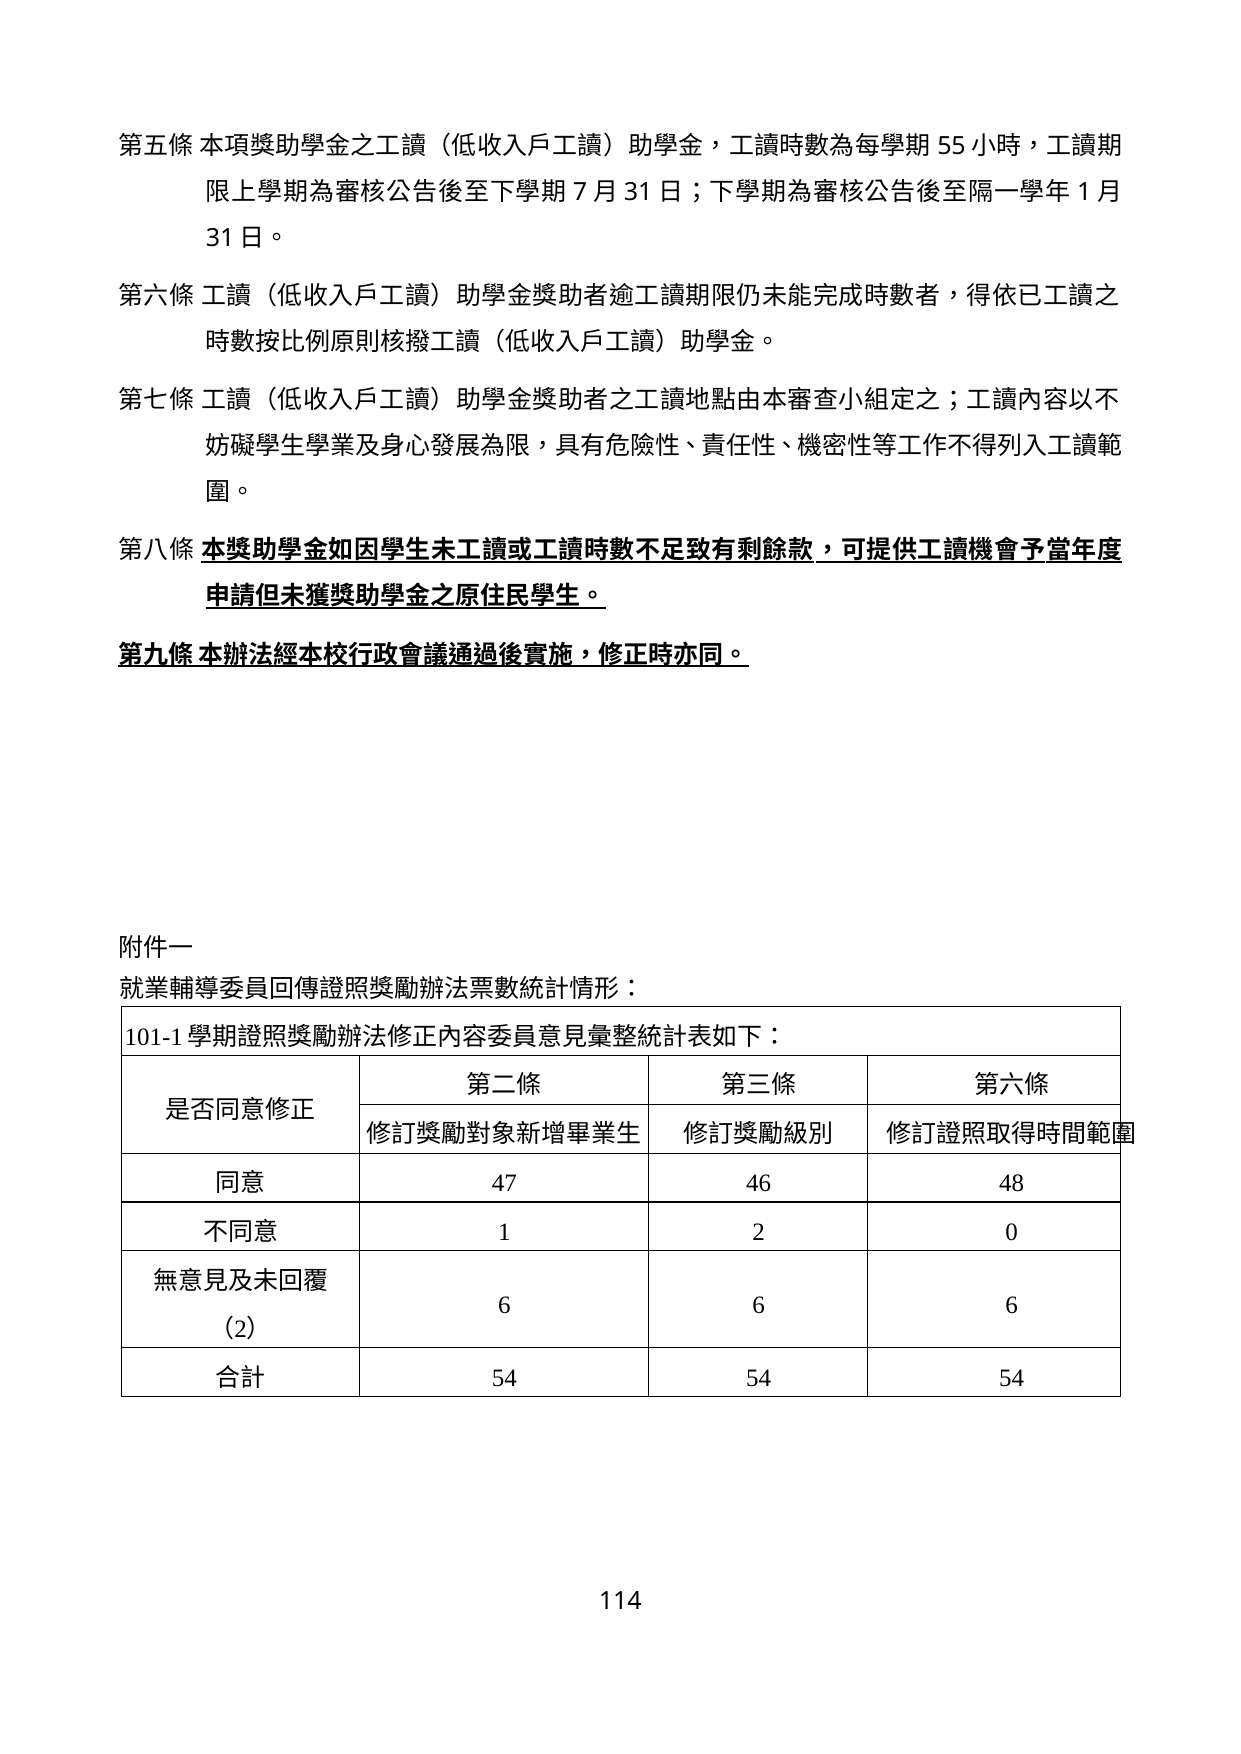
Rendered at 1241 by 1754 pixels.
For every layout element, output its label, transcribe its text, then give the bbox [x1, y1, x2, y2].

table_cell 47 [360, 1154, 648, 1201]
table_cell 修訂獎勵對象新增畢業生 [360, 1105, 648, 1152]
table_cell 2 [649, 1203, 867, 1250]
table_cell 第三條 [649, 1056, 867, 1103]
table_cell 46 [649, 1154, 867, 1201]
table_cell 6 [868, 1251, 1120, 1347]
table_cell 0 [868, 1203, 1120, 1250]
table_header 101-1學期證照獎勵辦法修正內容委員意見彙整統計表如下： [122, 1007, 1120, 1054]
table_cell 6 [649, 1251, 867, 1347]
table_cell 是否同意修正 [122, 1056, 359, 1152]
table_cell 修訂獎勵級別 [649, 1105, 867, 1152]
table_cell 修訂證照取得時間範圍 [868, 1105, 1120, 1152]
table_header 就業輔導委員回傳證照獎勵辦法票數統計情形： [117, 964, 1121, 1397]
table_cell 54 [868, 1348, 1120, 1396]
text 第八條 本獎助學金如因學生未工讀或工讀時數不足致有剩餘款，可提供工讀機會予當年度申請但未獲獎助學金之原住民學生。 [118, 522, 1122, 614]
text 第七條 工讀（低收入戶工讀）助學金獎助者之工讀地點由本審查小組定之；工讀內容以不妨礙學生學業及身心發展為限，具有危險性、責任性、機密性等工作不得列入工讀範圍。 [118, 372, 1122, 510]
text 附件一 [118, 928, 1122, 964]
table_cell 54 [360, 1348, 648, 1396]
table_cell 54 [649, 1348, 867, 1396]
table_cell 同意 [122, 1154, 359, 1201]
text 第五條 本項獎助學金之工讀（低收入戶工讀）助學金，工讀時數為每學期55小時，工讀期限上學期為審核公告後至下學期7月31日；下學期為審核公告後至隔一學年1月31日。 [118, 118, 1122, 256]
text 第六條 工讀（低收入戶工讀）助學金獎助者逾工讀期限仍未能完成時數者，得依已工讀之時數按比例原則核撥工讀（低收入戶工讀）助學金。 [118, 268, 1122, 360]
table_cell 不同意 [122, 1203, 359, 1250]
table_cell 48 [868, 1154, 1120, 1201]
text 第九條 本辦法經本校行政會議通過後實施，修正時亦同。 [118, 626, 1122, 672]
table_cell 第二條 [360, 1056, 648, 1103]
table_cell 合計 [122, 1348, 359, 1396]
table_cell 6 [360, 1251, 648, 1347]
table_cell 1 [360, 1203, 648, 1250]
table_cell 第六條 [868, 1056, 1120, 1103]
table_cell 無意見及未回覆（2） [122, 1251, 359, 1347]
